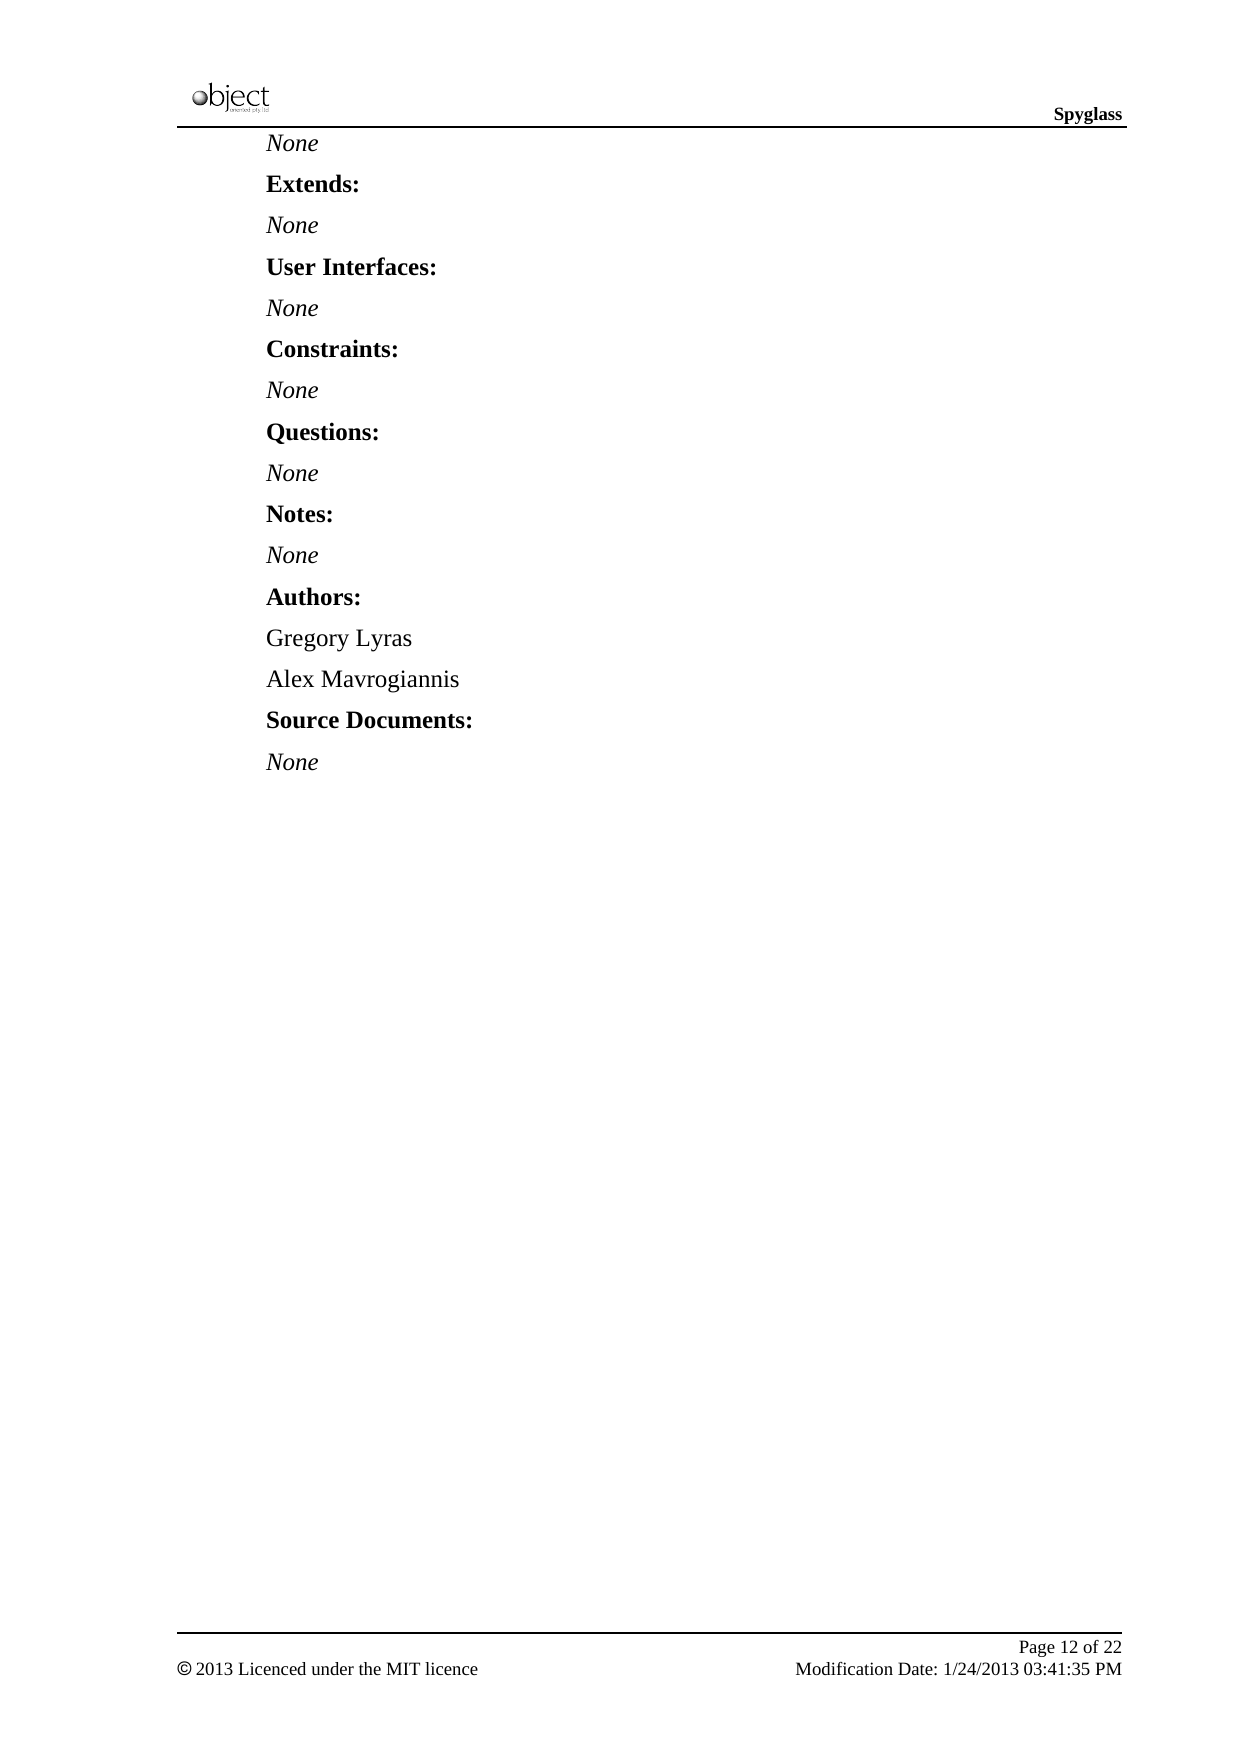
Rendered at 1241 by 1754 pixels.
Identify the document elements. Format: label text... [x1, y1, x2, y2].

text None [266, 128, 1122, 157]
text Gregory Lyras [266, 623, 1122, 652]
text Questions: [266, 417, 1122, 445]
text Alex Mavrogiannis [266, 664, 1122, 693]
text Source Documents: [266, 705, 1122, 734]
text None [266, 747, 1122, 775]
text None [266, 293, 1122, 322]
text Notes: [266, 499, 1122, 528]
text Extends: [266, 169, 1122, 198]
text None [266, 540, 1122, 569]
text None [266, 375, 1122, 404]
text None [266, 458, 1122, 487]
text None [266, 210, 1122, 239]
text Authors: [266, 582, 1122, 610]
text Constraints: [266, 334, 1122, 363]
text User Interfaces: [266, 252, 1122, 280]
